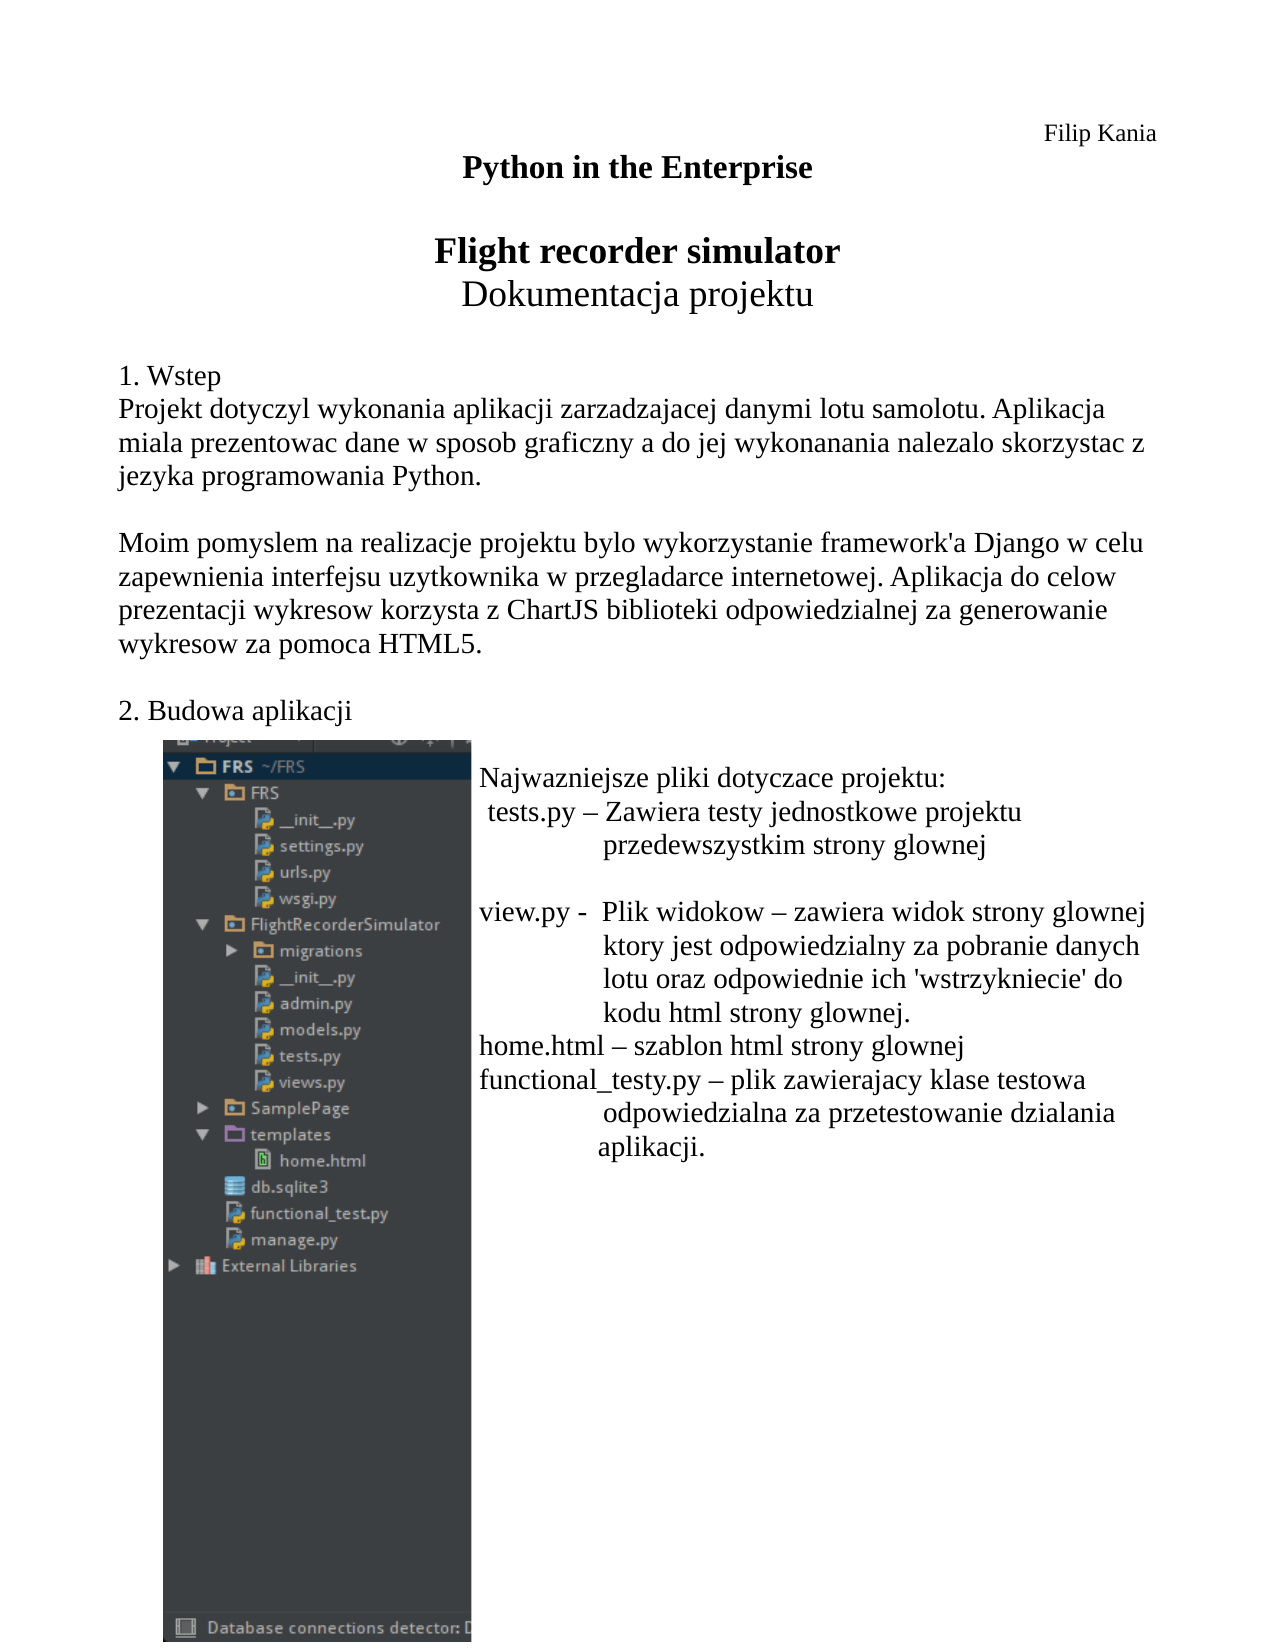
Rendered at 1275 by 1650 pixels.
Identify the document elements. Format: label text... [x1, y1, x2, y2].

text Moim pomyslem na realizacje projektu bylo wykorzystanie framework'a Django w celu zapewnienia interfejsu uzytkownika w przegladarce internetowej. Aplikacja do celow prezentacji wykresow korzysta z ChartJS biblioteki odpowiedzialnej za generowanie wykresow za pomoca HTML5. [118, 525, 1157, 659]
text Dokumentacja projektu [118, 271, 1157, 314]
text [118, 760, 163, 794]
text odpowiedzialna za przetestowanie dzialania [469, 1096, 1157, 1129]
text [118, 1028, 163, 1062]
text 1. Wstep [118, 358, 1157, 391]
text Filip Kania [118, 118, 1157, 147]
text przedewszystkim strony glownej [469, 827, 1157, 861]
text [118, 995, 163, 1028]
text 2. Budowa aplikacji [118, 693, 1157, 727]
text functional_testy.py – plik zawierajacy klase testowa [469, 1062, 1157, 1096]
text Python in the Enterprise [118, 147, 1157, 185]
text Flight recorder simulator [118, 228, 1157, 271]
text [118, 1062, 163, 1096]
text kodu html strony glownej. [469, 995, 1157, 1028]
text [118, 1129, 163, 1163]
text Najwazniejsze pliki dotyczace projektu: [469, 760, 1157, 794]
text [118, 1096, 163, 1129]
text [118, 928, 163, 961]
text tests.py – Zawiera testy jednostkowe projektu [469, 794, 1157, 827]
text [118, 894, 163, 928]
text [118, 827, 163, 861]
text ktory jest odpowiedzialny za pobranie danych [469, 928, 1157, 961]
text home.html – szablon html strony glownej [469, 1028, 1157, 1062]
text [118, 961, 163, 995]
text lotu oraz odpowiednie ich 'wstrzykniecie' do [469, 961, 1157, 995]
text view.py - Plik widokow – zawiera widok strony glownej [469, 894, 1157, 928]
text Projekt dotyczyl wykonania aplikacji zarzadzajacej danymi lotu samolotu. Aplikacja miala prezentowac dane w sposob graficzny a do jej wykonanania nalezalo skorzystac z jezyka programowania Python. [118, 391, 1157, 492]
text [118, 794, 163, 827]
text aplikacji. [469, 1129, 1157, 1163]
